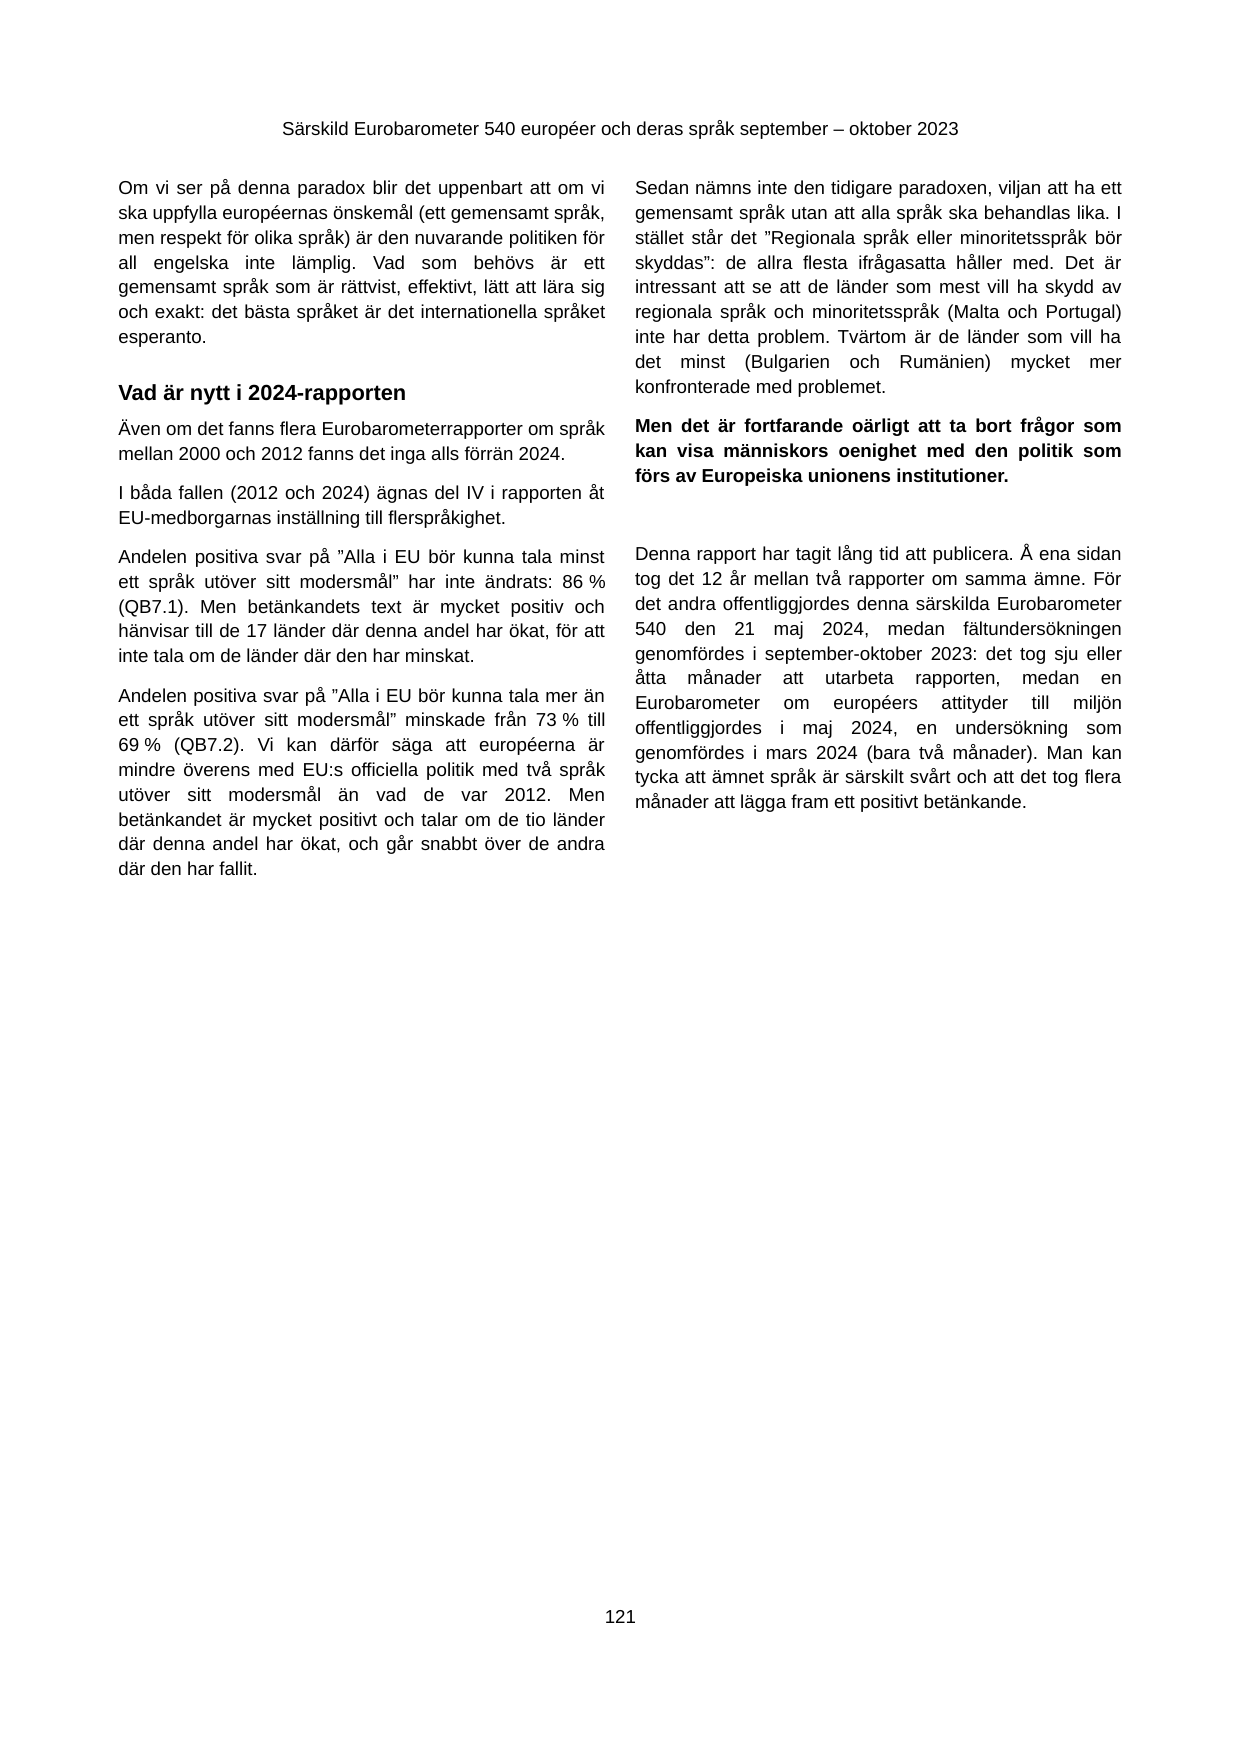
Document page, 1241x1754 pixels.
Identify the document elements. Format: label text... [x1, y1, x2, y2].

text I båda fallen (2012 och 2024) ägnas del IV i rapporten åt EU-medborgarnas inställning till flerspråkighet. [118, 482, 605, 528]
text Men det är fortfarande oärligt att ta bort frågor som kan visa människors oenighet med den politik som förs av Europeiska unionens institutioner. [635, 415, 1122, 486]
text Andelen positiva svar på ”Alla i EU bör kunna tala minst ett språk utöver sitt modersmål” har inte ändrats: 86 % (QB7.1). Men betänkandets text är mycket positiv och hänvisar till de 17 länder där denna andel har ökat, för att inte tala om de länder där den har minskat. [118, 546, 605, 667]
text Andelen positiva svar på ”Alla i EU bör kunna tala mer än ett språk utöver sitt modersmål” minskade från 73 % till 69 % (QB7.2). Vi kan därför säga att européerna är mindre överens med EU:s officiella politik med två språk utöver sitt modersmål än vad de var 2012. Men betänkandet är mycket positivt och talar om de tio länder där denna andel har ökat, och går snabbt över de andra där den har fallit. [118, 684, 605, 879]
text Om vi ser på denna paradox blir det uppenbart att om vi ska uppfylla européernas önskemål (ett gemensamt språk, men respekt för olika språk) är den nuvarande politiken för all engelska inte lämplig. Vad som behövs är ett gemensamt språk som är rättvist, effektivt, lätt att lära sig och exakt: det bästa språket är det internationella språket esperanto. [118, 177, 605, 347]
text Även om det fanns flera Eurobarometerrapporter om språk mellan 2000 och 2012 fanns det inga alls förrän 2024. [118, 417, 605, 464]
text Sedan nämns inte den tidigare paradoxen, viljan att ha ett gemensamt språk utan att alla språk ska behandlas lika. I stället står det ”Regionala språk eller minoritetsspråk bör skyddas”: de allra flesta ifrågasatta håller med. Det är intressant att se att de länder som mest vill ha skydd av regionala språk och minoritetsspråk (Malta och Portugal) inte har detta problem. Tvärtom är de länder som vill ha det minst (Bulgarien och Rumänien) mycket mer konfronterade med problemet. [635, 177, 1122, 397]
subtitle Vad är nytt i 2024-rapporten [118, 380, 605, 405]
text Denna rapport har tagit lång tid att publicera. Å ena sidan tog det 12 år mellan två rapporter om samma ämne. För det andra offentliggjordes denna särskilda Eurobarometer 540 den 21 maj 2024, medan fältundersökningen genomfördes i september-oktober 2023: det tog sju eller åtta månader att utarbeta rapporten, medan en Eurobarometer om européers attityder till miljön offentliggjordes i maj 2024, en undersökning som genomfördes i mars 2024 (bara två månader). Man kan tycka att ämnet språk är särskilt svårt och att det tog flera månader att lägga fram ett positivt betänkande. [635, 543, 1122, 813]
